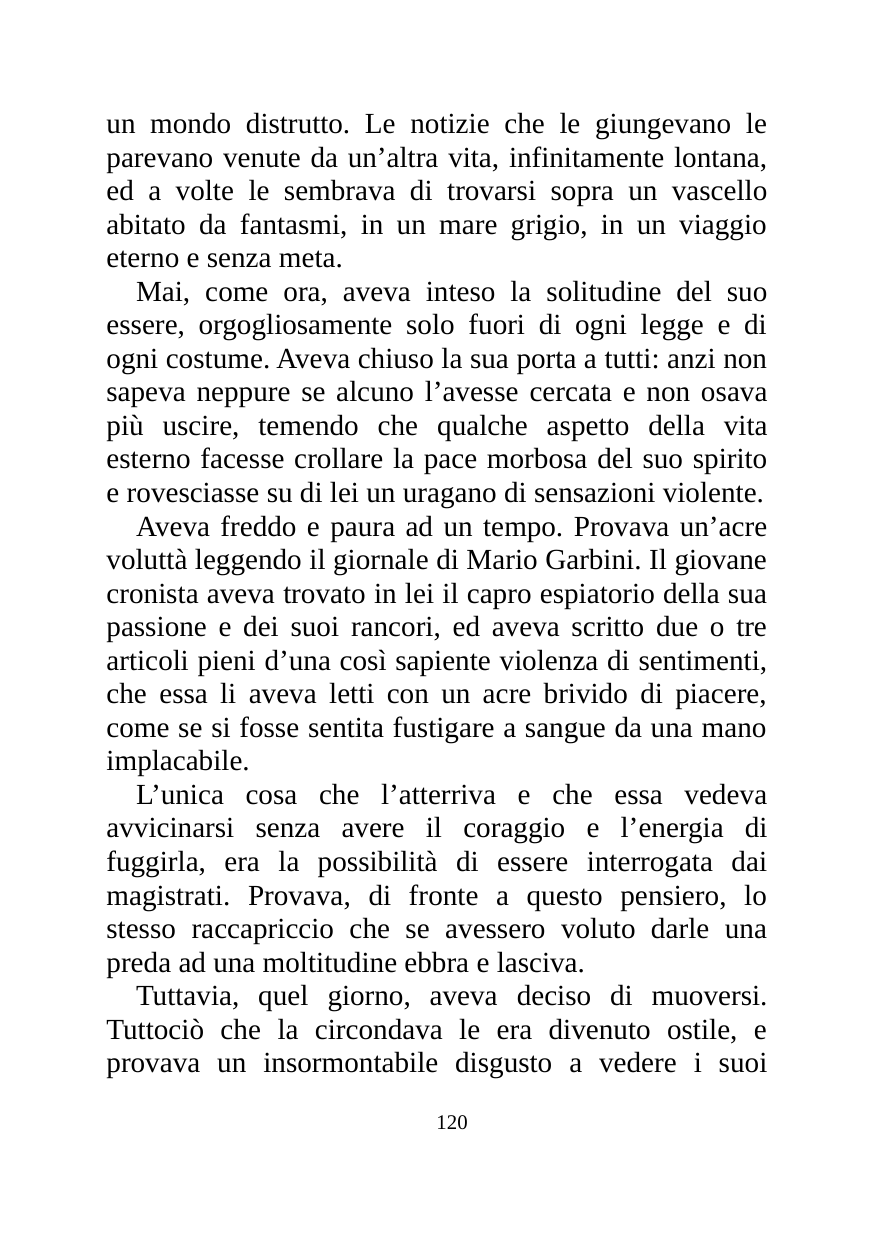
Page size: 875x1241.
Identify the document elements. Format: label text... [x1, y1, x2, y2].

text un mondo distrutto. Le notizie che le giungevano le parevano venute da un’altra vita, infinitamente lontana, ed a volte le sembrava di trovarsi sopra un vascello abitato da fantasmi, in un mare grigio, in un viaggio eterno e senza meta. [106, 106, 768, 274]
text Aveva freddo e paura ad un tempo. Provava un’acre voluttà leggendo il giornale di Mario Garbini. Il giovane cronista aveva trovato in lei il capro espiatorio della sua passione e dei suoi rancori, ed aveva scritto due o tre articoli pieni d’una così sapiente violenza di sentimenti, che essa li aveva letti con un acre brivido di piacere, come se si fosse sentita fustigare a sangue da una mano implacabile. [106, 509, 768, 777]
text Tuttavia, quel giorno, aveva deciso di muoversi. Tuttociò che la circondava le era divenuto ostile, e provava un insormontabile disgusto a vedere i suoi [106, 978, 768, 1079]
text L’unica cosa che l’atterriva e che essa vedeva avvicinarsi senza avere il coraggio e l’energia di fuggirla, era la possibilità di essere interrogata dai magistrati. Provava, di fronte a questo pensiero, lo stesso raccapriccio che se avessero voluto darle una preda ad una moltitudine ebbra e lasciva. [106, 777, 768, 978]
text Mai, come ora, aveva inteso la solitudine del suo essere, orgogliosamente solo fuori di ogni legge e di ogni costume. Aveva chiuso la sua porta a tutti: anzi non sapeva neppure se alcuno l’avesse cercata e non osava più uscire, temendo che qualche aspetto della vita esterno facesse crollare la pace morbosa del suo spirito e rovesciasse su di lei un uragano di sensazioni violente. [106, 274, 768, 509]
